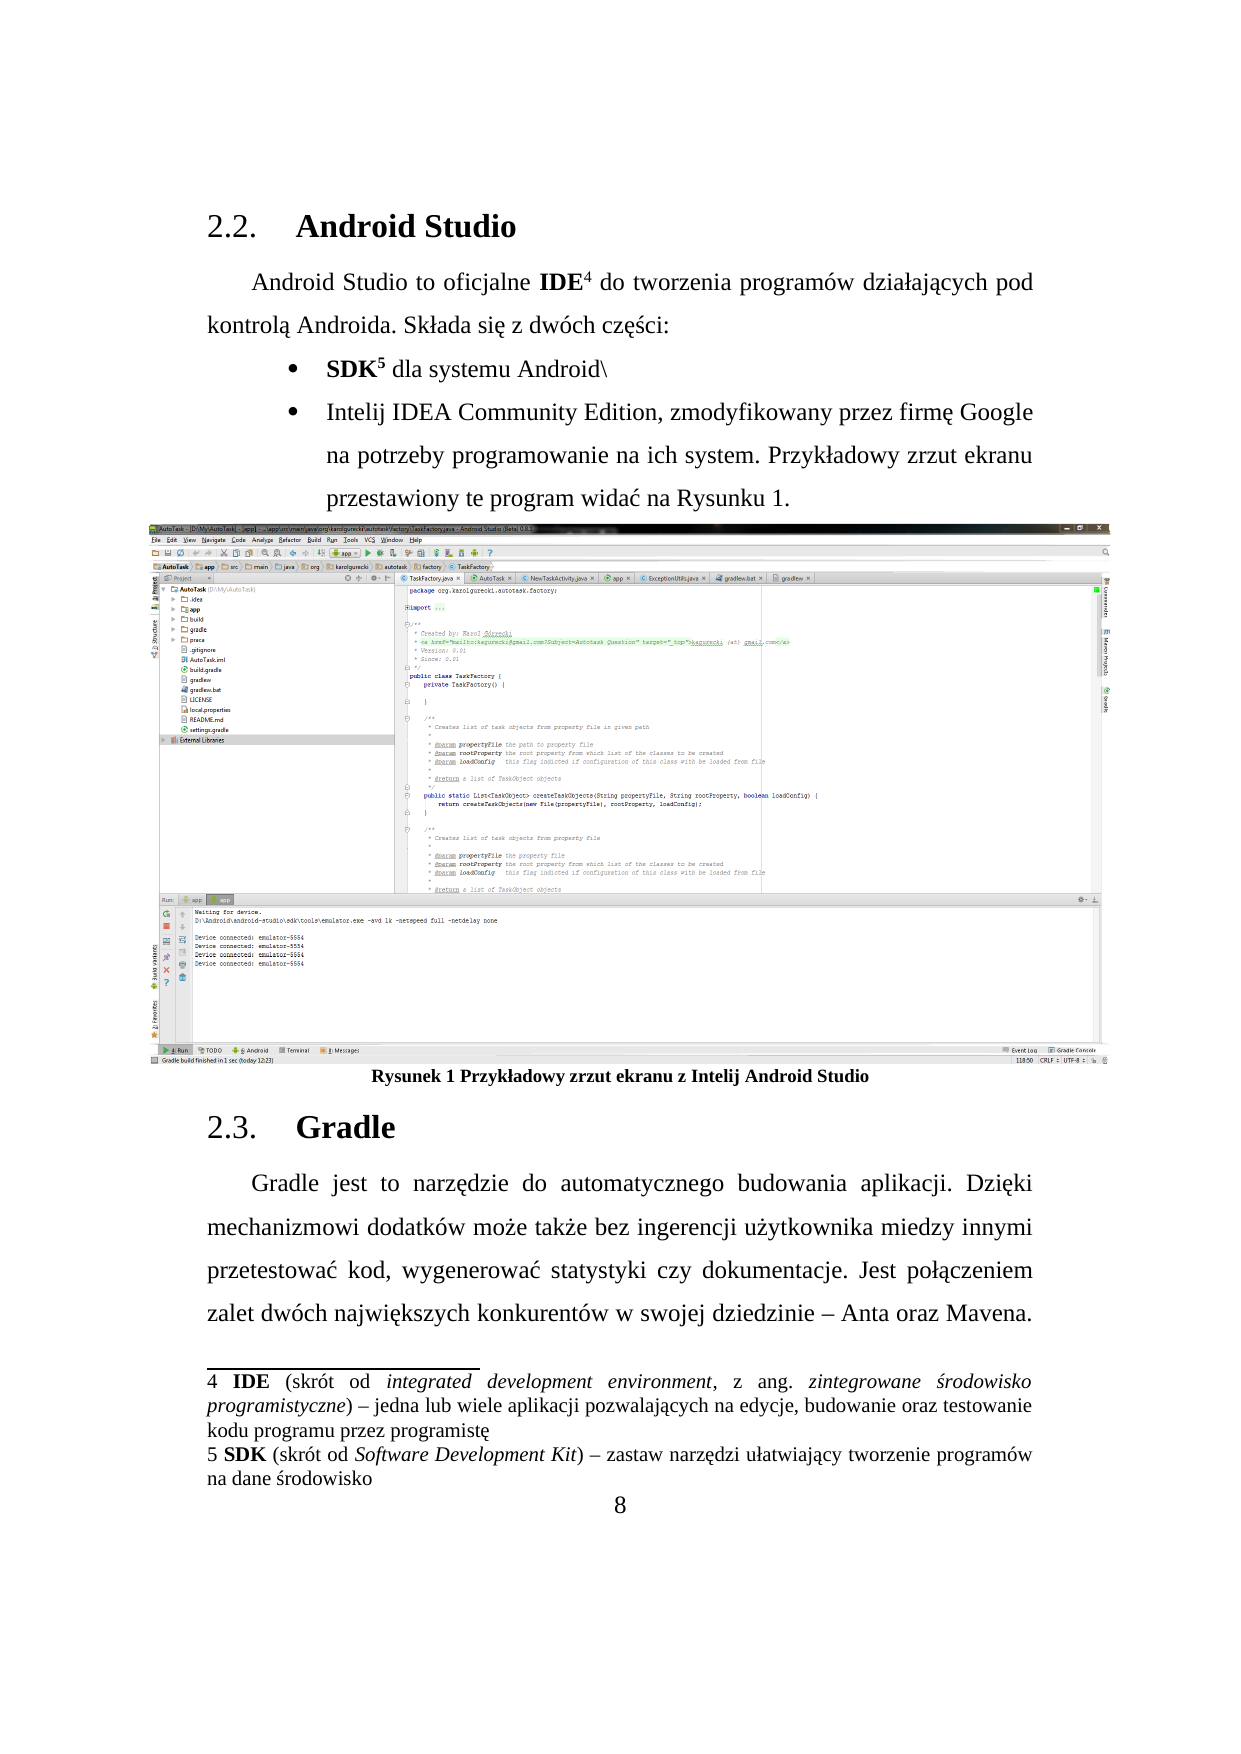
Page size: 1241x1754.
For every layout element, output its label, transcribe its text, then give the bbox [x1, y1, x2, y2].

list SDK dla systemu Android\ [288, 354, 1033, 382]
subtitle Gradle [207, 1108, 1033, 1146]
text [207, 593, 741, 600]
list SDK (skrót od Software Development Kit) – zastaw narzędzi ułatwiający tworzenie programów na dane środowisko [207, 1442, 1033, 1490]
text Gradle jest to narzędzie do automatycznego budowania aplikacji. Dzięki mechanizmowi dodatków może także bez ingerencji użytkownika miedzy innymi przetestować kod, wygenerować statystyki czy dokumentacje. Jest połączeniem zalet dwóch największych konkurentów w swojej dziedzinie – Anta oraz Mavena. [207, 1168, 1033, 1327]
text [207, 571, 671, 578]
subtitle Android Studio [207, 207, 1033, 245]
text Android Studio to oficjalne IDE do tworzenia programów działających pod kontrolą Androida. Składa się z dwóch części: [207, 267, 1033, 339]
text IDE (skrót od integrated development environment, z ang. zintegrowane środowisko programistyczne) – jedna lub wiele aplikacji pozwalających na edycje, budowanie oraz testowanie kodu programu przez programistę [207, 1369, 1033, 1442]
text Rysunek 1 Przykładowy zrzut ekranu z Intelij Android Studio [207, 1065, 1033, 1087]
list Intelij IDEA Community Edition, zmodyfikowany przez firmę Google na potrzeby programowanie na ich system. Przykładowy zrzut ekranu przestawiony te program widać na Rysunku 1. [288, 397, 1033, 512]
picture [150, 524, 1112, 1065]
